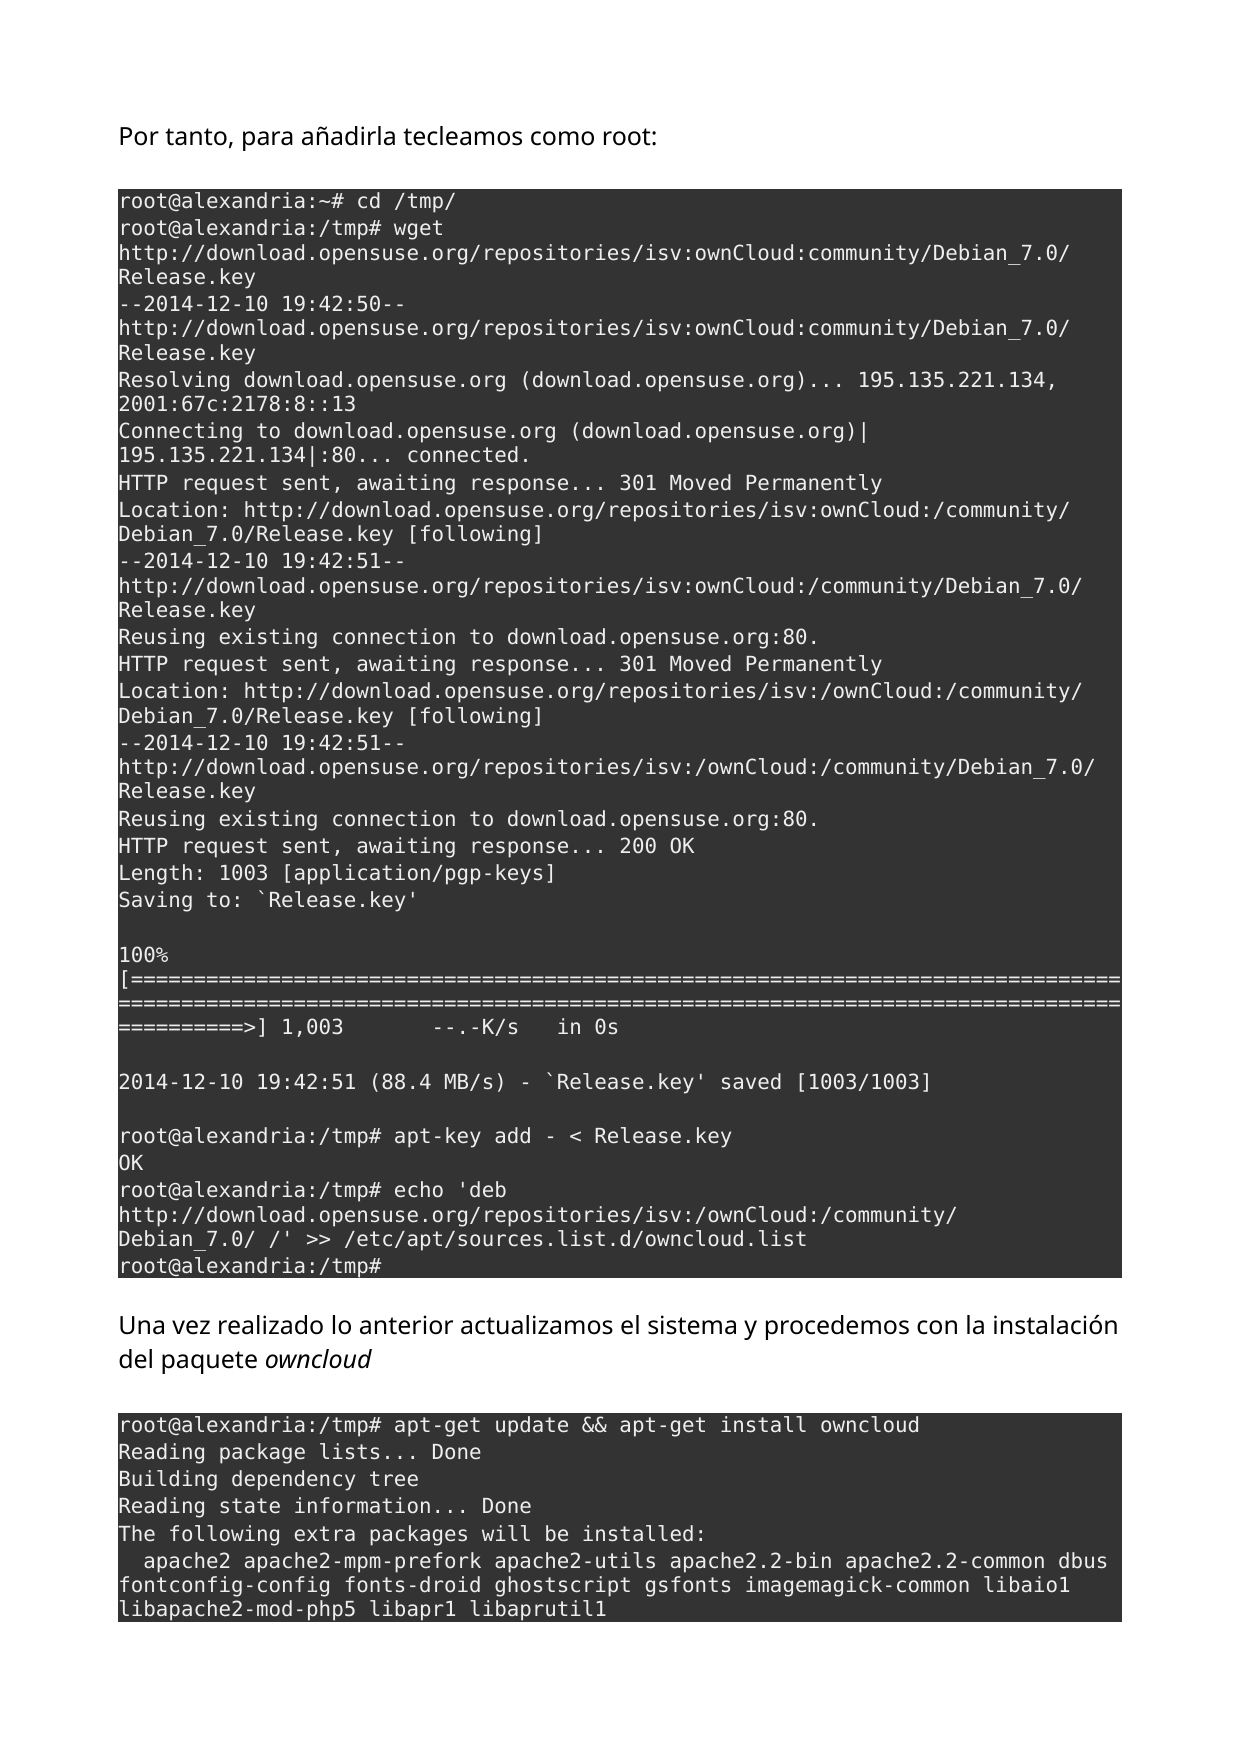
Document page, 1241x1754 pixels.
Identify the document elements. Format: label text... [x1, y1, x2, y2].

text root@alexandria:/tmp# apt-get update && apt-get install owncloud [118, 1413, 1122, 1437]
text --2014-12-10 19:42:50-- http://download.opensuse.org/repositories/isv:ownCloud:community/Debian_7.0/Release.key [118, 292, 1122, 365]
text 100%[=========================================================================================================================================================================>] 1,003 --.-K/s in 0s [118, 943, 1122, 1040]
text The following extra packages will be installed: [118, 1522, 1122, 1546]
text Length: 1003 [application/pgp-keys] [118, 861, 1122, 885]
text root@alexandria:/tmp# apt-key add - < Release.key [118, 1124, 1122, 1148]
text Por tanto, para añadirla tecleamos como root: [118, 118, 1122, 152]
text OK [118, 1151, 1122, 1176]
text Location: http://download.opensuse.org/repositories/isv:ownCloud:/community/Debian_7.0/Release.key [following] [118, 498, 1122, 546]
text root@alexandria:/tmp# wget http://download.opensuse.org/repositories/isv:ownCloud:community/Debian_7.0/Release.key [118, 216, 1122, 289]
text Reusing existing connection to download.opensuse.org:80. [118, 625, 1122, 649]
text HTTP request sent, awaiting response... 301 Moved Permanently [118, 471, 1122, 495]
text Building dependency tree [118, 1467, 1122, 1491]
text --2014-12-10 19:42:51-- http://download.opensuse.org/repositories/isv:/ownCloud:/community/Debian_7.0/Release.key [118, 731, 1122, 804]
text Connecting to download.opensuse.org (download.opensuse.org)|195.135.221.134|:80... connected. [118, 419, 1122, 468]
text Reading state information... Done [118, 1494, 1122, 1519]
text HTTP request sent, awaiting response... 301 Moved Permanently [118, 652, 1122, 677]
text apache2 apache2-mpm-prefork apache2-utils apache2.2-bin apache2.2-common dbus fontconfig-config fonts-droid ghostscript gsfonts imagemagick-common libaio1 libapache2-mod-php5 libapr1 libaprutil1 [118, 1549, 1122, 1622]
text Resolving download.opensuse.org (download.opensuse.org)... 195.135.221.134, 2001:67c:2178:8::13 [118, 368, 1122, 416]
text Reading package lists... Done [118, 1440, 1122, 1464]
text Saving to: `Release.key' [118, 888, 1122, 912]
text root@alexandria:~# cd /tmp/ [118, 189, 1122, 213]
text 2014-12-10 19:42:51 (88.4 MB/s) - `Release.key' saved [1003/1003] [118, 1070, 1122, 1094]
text --2014-12-10 19:42:51-- http://download.opensuse.org/repositories/isv:ownCloud:/community/Debian_7.0/Release.key [118, 549, 1122, 622]
text Location: http://download.opensuse.org/repositories/isv:/ownCloud:/community/Debian_7.0/Release.key [following] [118, 679, 1122, 728]
text Una vez realizado lo anterior actualizamos el sistema y procedemos con la instalación del paquete owncloud [118, 1308, 1122, 1376]
text Reusing existing connection to download.opensuse.org:80. [118, 807, 1122, 831]
text root@alexandria:/tmp# [118, 1254, 1122, 1278]
text HTTP request sent, awaiting response... 200 OK [118, 834, 1122, 858]
text root@alexandria:/tmp# echo 'deb http://download.opensuse.org/repositories/isv:/ownCloud:/community/Debian_7.0/ /' >> /etc/apt/sources.list.d/owncloud.list [118, 1178, 1122, 1251]
